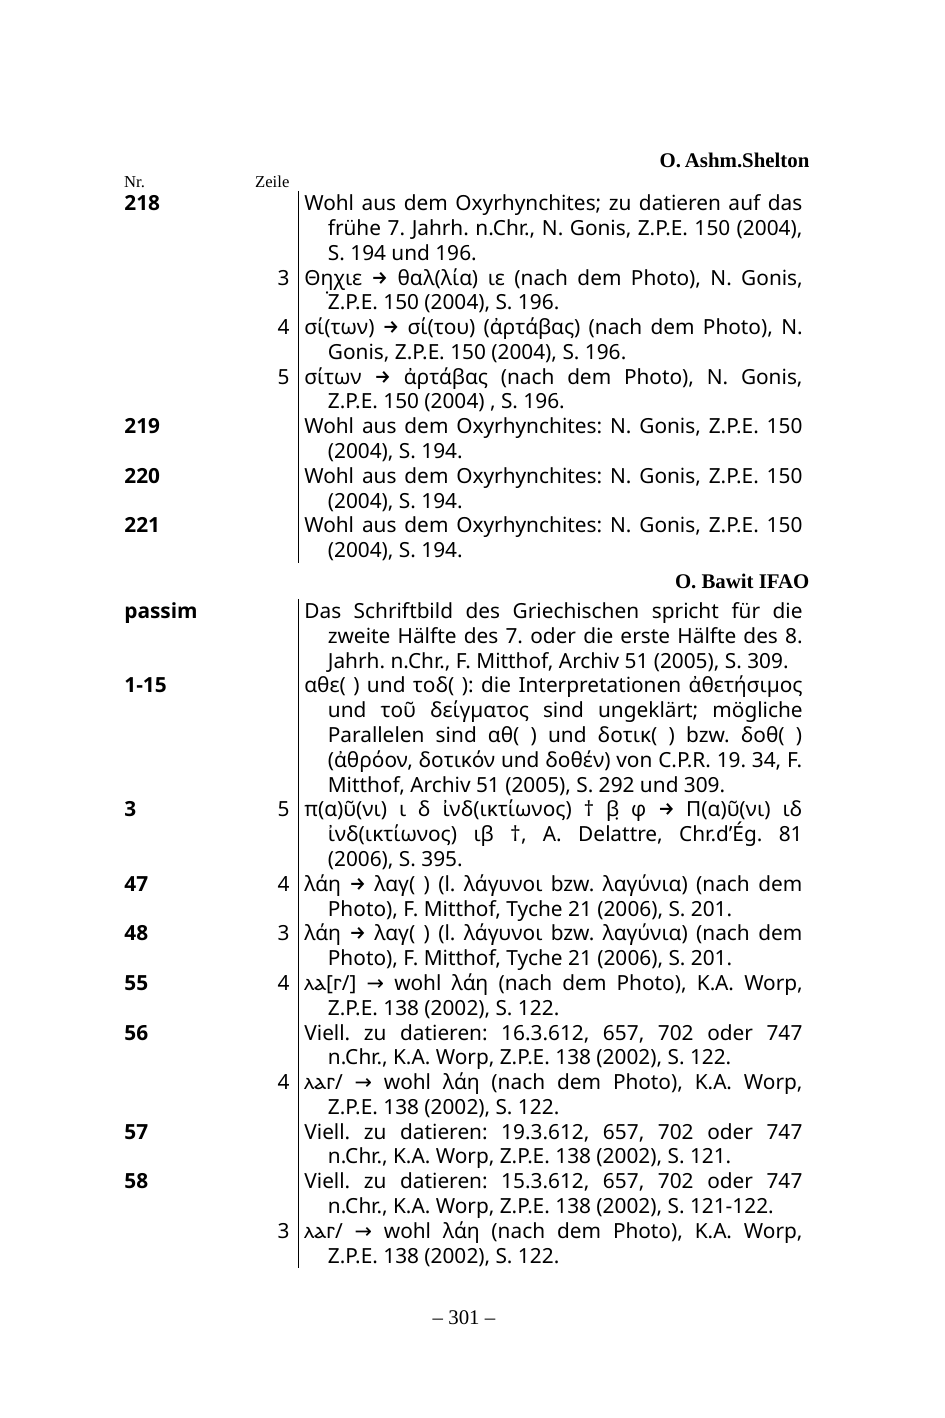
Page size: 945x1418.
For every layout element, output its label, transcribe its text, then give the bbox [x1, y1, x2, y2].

table_cell Wohl aus dem Oxyrhynchites: N. Gonis, Z.P.E. 150 (2004), S. 194. [299, 414, 809, 463]
table_cell 47 [118, 871, 207, 921]
table_cell 4 [207, 871, 298, 921]
table_cell Wohl aus dem Oxyrhynchites: N. Gonis, Z.P.E. 150 (2004), S. 194. [299, 464, 809, 513]
table_cell 57 [118, 1119, 298, 1169]
table_cell 58 [118, 1169, 298, 1218]
table_cell [118, 1219, 207, 1268]
table_cell 55 [118, 971, 207, 1020]
table_cell λάη → λαγ( ) (l. λάγυνοι bzw. λαγύνια) (nach dem Photo), F. Mitthof, Tyche 21 (2006), S. 201. [299, 921, 809, 971]
table_cell 48 [118, 921, 207, 971]
table_cell [118, 315, 207, 364]
table_cell 5 [207, 364, 298, 414]
table_cell 3 [207, 1219, 298, 1268]
table_cell [118, 1070, 207, 1119]
table_cell 220 [118, 464, 298, 513]
table_cell 56 [118, 1020, 298, 1070]
table_cell Θη̣χιε → θαλ(λία) ιε (nach dem Photo), N. Gonis, Z.P.E. 150 (2004), S. 196. [299, 265, 809, 315]
table_cell σίτων → ἀρτάβας (nach dem Photo), N. Gonis, Z.P.E. 150 (2004) , S. 196. [299, 364, 809, 414]
table_cell λάη → λαγ( ) (l. λάγυνοι bzw. λαγύνια) (nach dem Photo), F. Mitthof, Tyche 21 (2006), S. 201. [299, 871, 809, 921]
table_cell 221 [118, 513, 298, 563]
table_cell Viell. zu datieren: 16.3.612, 657, 702 oder 747 n.Chr., K.A. Worp, Z.P.E. 138 (2002), S. 122. [299, 1020, 809, 1070]
table_cell Viell. zu datieren: 19.3.612, 657, 702 oder 747 n.Chr., K.A. Worp, Z.P.E. 138 (2002), S. 121. [299, 1119, 809, 1169]
table_cell π(α)ῦ(νι) ι δ ἰνδ(ικτίωνος) † β̣ φ → Π(α)ῦ(νι) ιδ ἰνδ(ικτίωνος) ιβ †, A. Delattre, Chr.d’Ég. 81 (2006), S. 395. [299, 797, 809, 871]
table_cell [118, 364, 207, 414]
table_cell ⲗⲁ[ⲅ/] → wohl λάη (nach dem Photo), K.A. Worp, Z.P.E. 138 (2002), S. 122. [299, 971, 809, 1020]
table_cell 4 [207, 1070, 298, 1119]
table_cell αθε( ) und τοδ( ): die Interpretationen ἀθετήσιμος und τοῦ δείγματος sind ungeklärt; mögliche Parallelen sind αθ( ) und δοτικ( ) bzw. δοθ( ) (ἀθρόον, δοτικόν und δοθέν) von C.P.R. 19. 34, F. Mitthof, Archiv 51 (2005), S. 292 und 309. [299, 673, 809, 797]
table_cell [118, 265, 207, 315]
table_cell 1-15 [118, 673, 298, 797]
table_cell 4 [207, 971, 298, 1020]
table_cell ⲗⲁⲅ/ → wohl λάη (nach dem Photo), K.A. Worp, Z.P.E. 138 (2002), S. 122. [299, 1070, 809, 1119]
table_cell Wohl aus dem Oxyrhynchites: N. Gonis, Z.P.E. 150 (2004), S. 194. [299, 513, 809, 563]
table_cell 4 [207, 315, 298, 364]
table_cell 3 [207, 265, 298, 315]
table_cell σί(των) → σί(του) (ἀρτάβας) (nach dem Photo), N. Gonis, Z.P.E. 150 (2004), S. 196. [299, 315, 809, 364]
table_cell 5 [207, 797, 298, 871]
table_cell Wohl aus dem Oxyrhynchites; zu datieren auf das frühe 7. Jahrh. n.Chr., N. Gonis, Z.P.E. 150 (2004), S. 194 und 196. [299, 191, 809, 265]
table_cell Viell. zu datieren: 15.3.612, 657, 702 oder 747 n.Chr., K.A. Worp, Z.P.E. 138 (2002), S. 121-122. [299, 1169, 809, 1218]
table_header passim [118, 599, 298, 673]
table_cell 219 [118, 414, 298, 463]
table_header Das Schriftbild des Griechischen spricht für die zweite Hälfte des 7. oder die erste Hälfte des 8. Jahrh. n.Chr., F. Mitthof, Archiv 51 (2005), S. 309. [299, 599, 809, 673]
table_cell ⲗⲁⲅ/ → wohl λάη (nach dem Photo), K.A. Worp, Z.P.E. 138 (2002), S. 122. [299, 1219, 809, 1268]
table_cell 3 [207, 921, 298, 971]
table_cell 3 [118, 797, 207, 871]
table_cell 218 [118, 191, 298, 265]
subtitle O. Bawit IFAO [118, 569, 809, 593]
